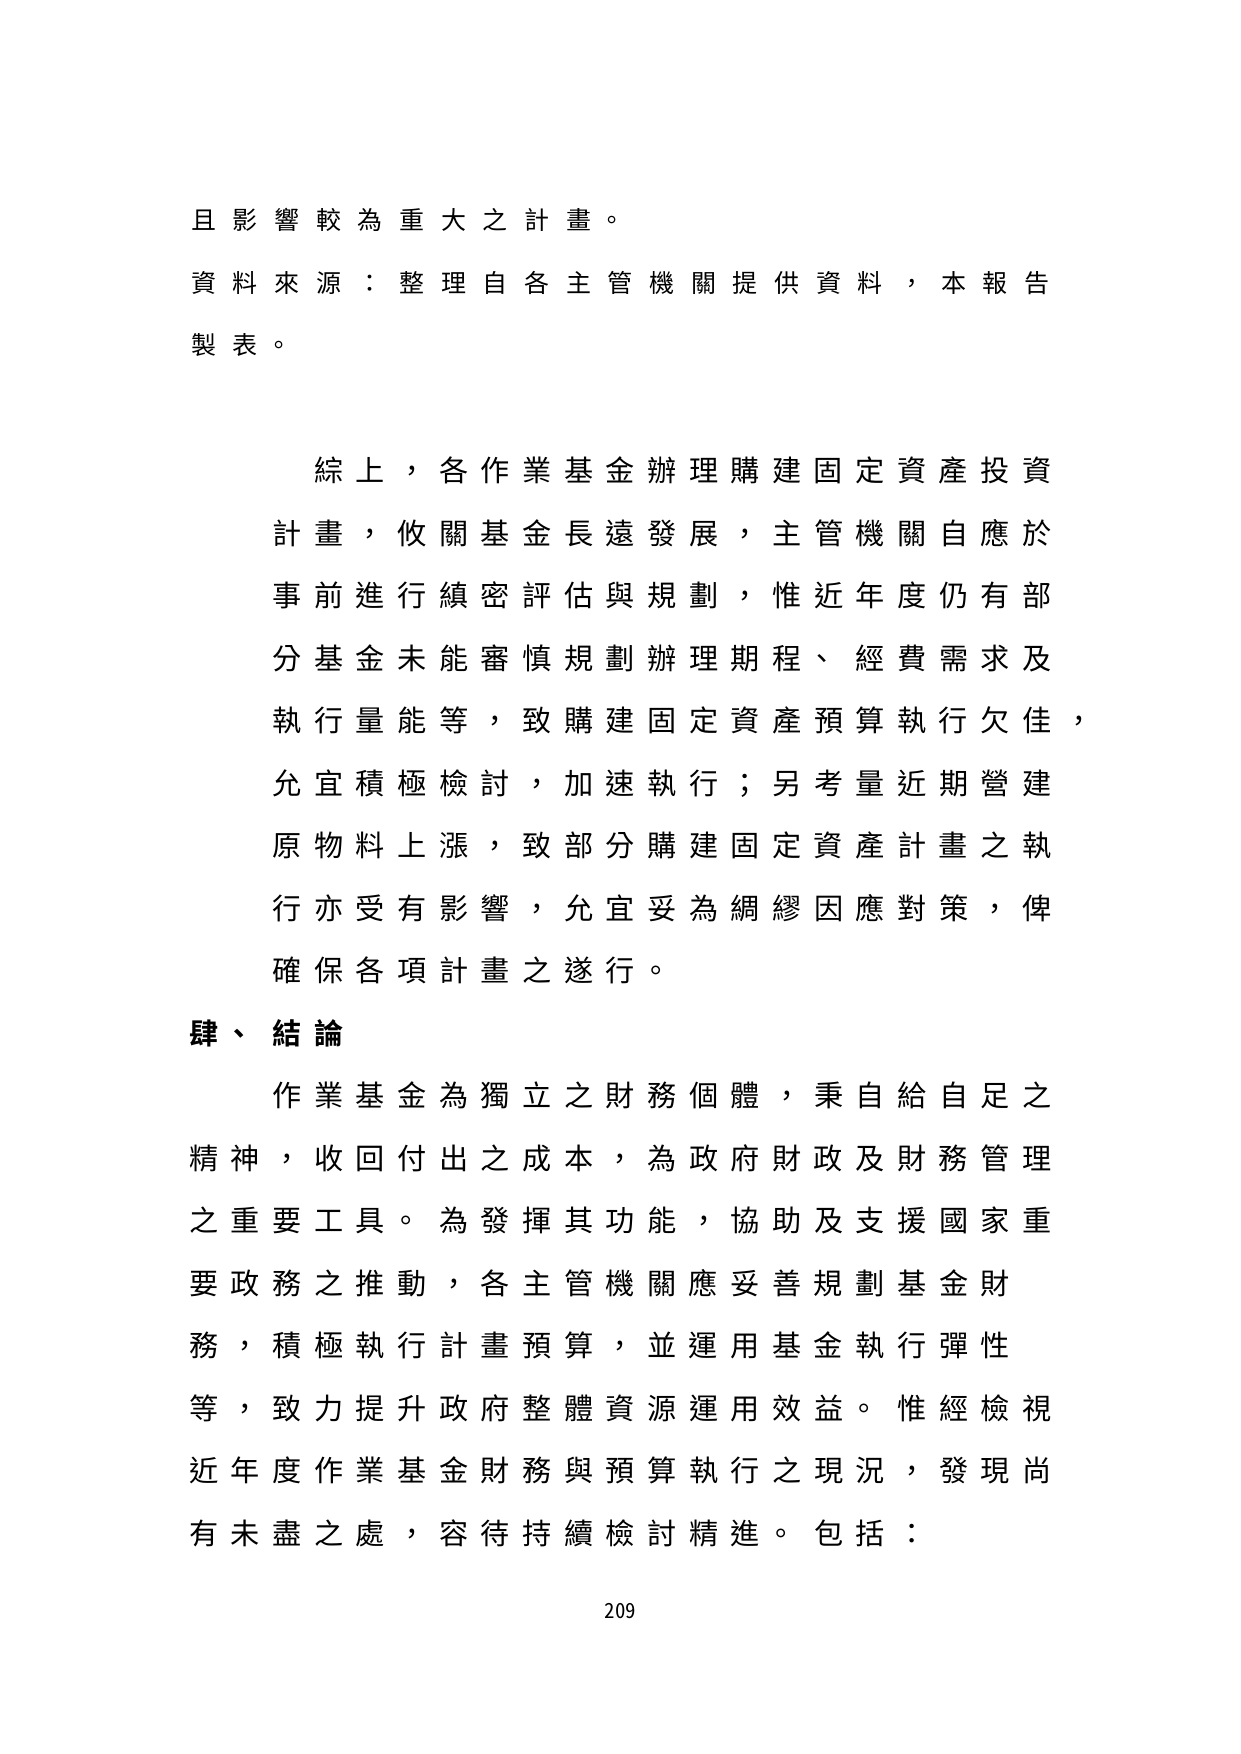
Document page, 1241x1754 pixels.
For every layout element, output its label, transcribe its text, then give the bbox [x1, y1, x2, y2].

text 綜上，各作業基金辦理購建固定資產投資計畫，攸關基金長遠發展，主管機關自應於事前進行縝密評估與規劃，惟近年度仍有部分基金未能審慎規劃辦理期程、經費需求及執行量能等，致購建固定資產預算執行欠佳，允宜積極檢討，加速執行；另考量近期營建原物料上漲，致部分購建固定資產計畫之執行亦受有影響，允宜妥為綢繆因應對策，俾確保各項計畫之遂行。 [242, 427, 1058, 990]
text 作業基金為獨立之財務個體，秉自給自足之精神，收回付出之成本，為政府財政及財務管理之重要工具。為發揮其功能，協助及支援國家重要政務之推動，各主管機關應妥善規劃基金財務，積極執行計畫預算，並運用基金執行彈性等，致力提升政府整體資源運用效益。惟經檢視近年度作業基金財務與預算執行之現況，發現尚有未盡之處，容待持續檢討精進。包括： [183, 1052, 1058, 1552]
text 資料來源：整理自各主管機關提供資料，本報告製表。 [138, 240, 1058, 365]
text 肆、結論 [183, 990, 1058, 1052]
text 且影響較為重大之計畫。 [138, 177, 1058, 240]
